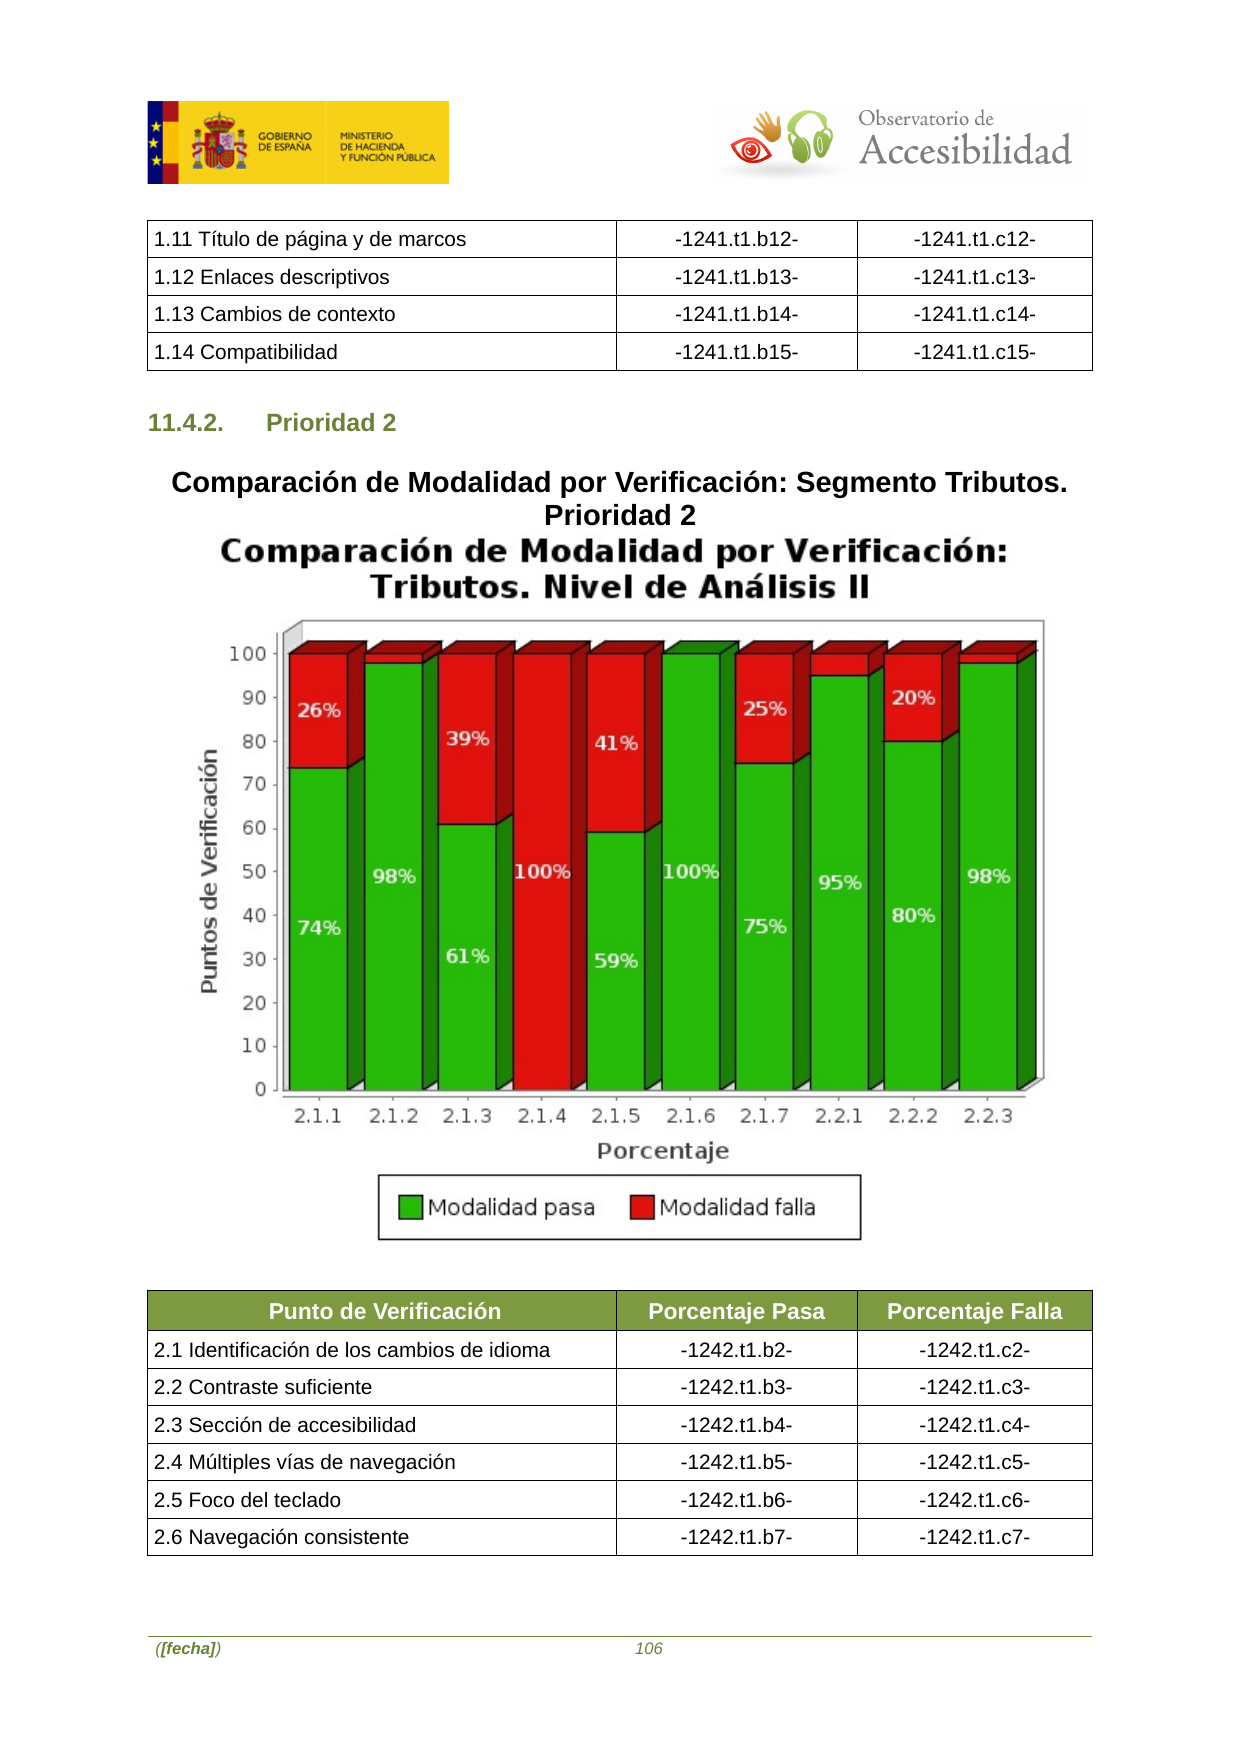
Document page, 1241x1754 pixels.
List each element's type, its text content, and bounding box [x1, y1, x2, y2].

table_header Porcentaje Pasa [617, 1291, 857, 1330]
table_cell 1.12 Enlaces descriptivos [148, 258, 616, 295]
picture [178, 531, 1062, 1242]
table_cell 1.14 Compatibilidad [148, 333, 616, 370]
table_cell 2.6 Navegación consistente [148, 1519, 616, 1555]
table_cell -1241.t1.c12- [858, 221, 1092, 257]
table_cell 2.2 Contraste suficiente [148, 1369, 616, 1405]
table_header Punto de Verificación [148, 1291, 616, 1330]
table_cell -1241.t1.c15- [858, 333, 1092, 370]
table_cell 1.13 Cambios de contexto [148, 296, 616, 332]
table_cell -1242.t1.b7- [617, 1519, 857, 1555]
table_cell -1242.t1.b4- [617, 1406, 857, 1443]
table_cell -1242.t1.c6- [858, 1481, 1092, 1518]
table_cell 2.4 Múltiples vías de navegación [148, 1444, 616, 1480]
picture [147, 101, 450, 184]
picture [710, 101, 1086, 184]
table_cell -1242.t1.c5- [858, 1444, 1092, 1480]
table_cell 1.11 Título de página y de marcos [148, 221, 616, 257]
table_header Porcentaje Falla [858, 1291, 1092, 1330]
table_cell -1241.t1.b13- [617, 258, 857, 295]
table_cell -1241.t1.b14- [617, 296, 857, 332]
table_cell -1242.t1.c2- [858, 1331, 1092, 1368]
table_cell -1242.t1.c4- [858, 1406, 1092, 1443]
table_cell -1242.t1.b2- [617, 1331, 857, 1368]
text Comparación de Modalidad por Verificación: Segmento Tributos. Prioridad 2 [148, 465, 1092, 532]
table_cell -1242.t1.c3- [858, 1369, 1092, 1405]
table_cell -1242.t1.b6- [617, 1481, 857, 1518]
subtitle Prioridad 2 [148, 408, 1092, 437]
table_cell -1242.t1.b3- [617, 1369, 857, 1405]
table_cell -1241.t1.c13- [858, 258, 1092, 295]
table_cell -1241.t1.b12- [617, 221, 857, 257]
table_cell -1242.t1.b5- [617, 1444, 857, 1480]
table_cell -1241.t1.b15- [617, 333, 857, 370]
table_cell 2.3 Sección de accesibilidad [148, 1406, 616, 1443]
table_cell 2.5 Foco del teclado [148, 1481, 616, 1518]
table_cell 2.1 Identificación de los cambios de idioma [148, 1331, 616, 1368]
table_cell -1241.t1.c14- [858, 296, 1092, 332]
table_cell -1242.t1.c7- [858, 1519, 1092, 1555]
